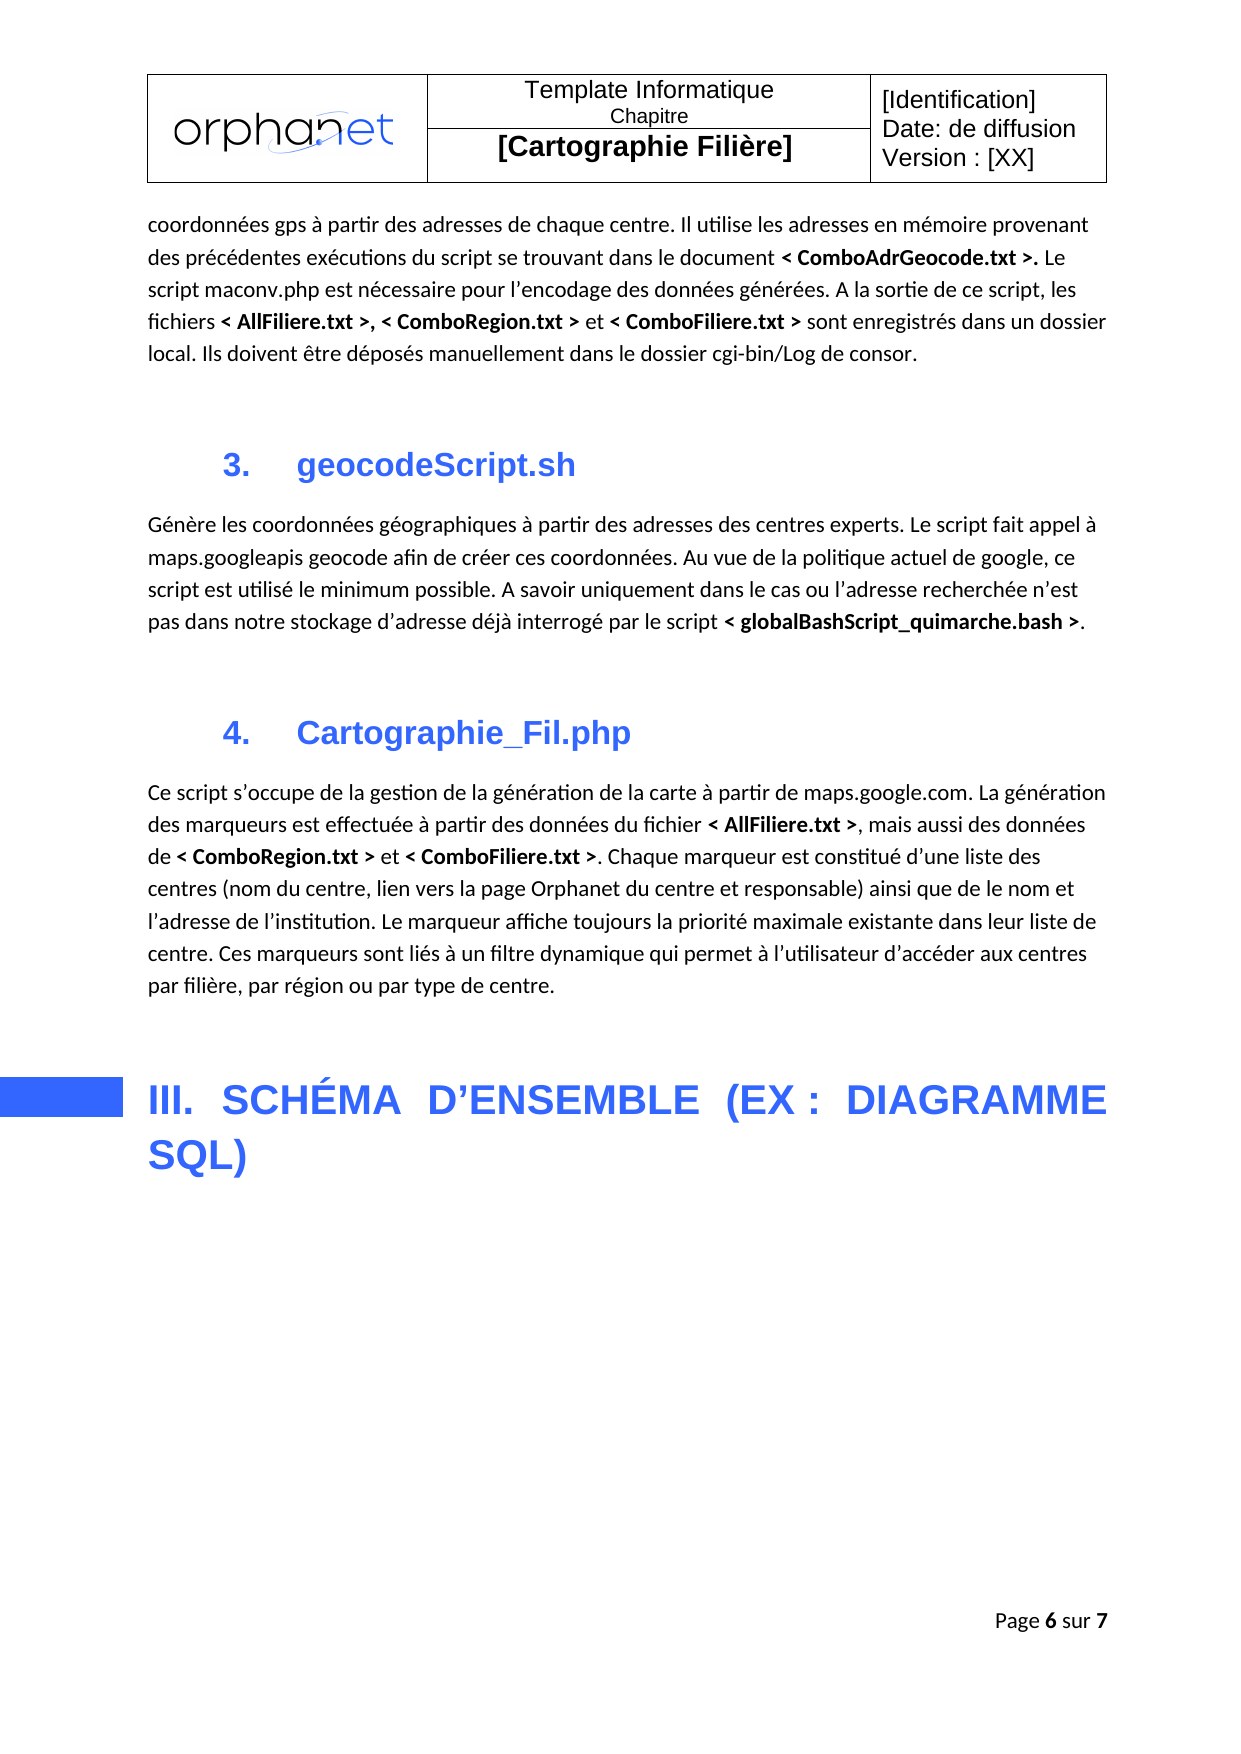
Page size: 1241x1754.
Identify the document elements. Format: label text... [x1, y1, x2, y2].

text Ce script s’occupe de la gestion de la génération de la carte à partir de maps.google.com. La génération des marqueurs est effectuée à partir des données du fichier < AllFiliere.txt >, mais aussi des données de < ComboRegion.txt > et < ComboFiliere.txt >. Chaque marqueur est constitué d’une liste des centres (nom du centre, lien vers la page Orphanet du centre et responsable) ainsi que de le nom et l’adresse de l’institution. Le marqueur affiche toujours la priorité maximale existante dans leur liste de centre. Ces marqueurs sont liés à un filtre dynamique qui permet à l’utilisateur d’accéder aux centres par filière, par région ou par type de centre. [148, 778, 1107, 999]
subtitle Cartographie_Fil.php [223, 713, 1107, 751]
text Génère les coordonnées géographiques à partir des adresses des centres experts. Le script fait appel à maps.googleapis geocode afin de créer ces coordonnées. Au vue de la politique actuel de google, ce script est utilisé le minimum possible. A savoir uniquement dans le cas ou l’adresse recherchée n’est pas dans notre stockage d’adresse déjà interrogé par le script < globalBashScript_quimarche.bash >. [148, 510, 1107, 635]
subtitle Schéma d’ensemble (Ex : diagramme SQL) [148, 1075, 1107, 1178]
text coordonnées gps à partir des adresses de chaque centre. Il utilise les adresses en mémoire provenant des précédentes exécutions du script se trouvant dans le document < ComboAdrGeocode.txt >. Le script maconv.php est nécessaire pour l’encodage des données générées. A la sortie de ce script, les fichiers < AllFiliere.txt >, < ComboRegion.txt > et < ComboFiliere.txt > sont enregistrés dans un dossier local. Ils doivent être déposés manuellement dans le dossier cgi-bin/Log de consor. [148, 211, 1107, 367]
subtitle geocodeScript.sh [223, 445, 1107, 484]
